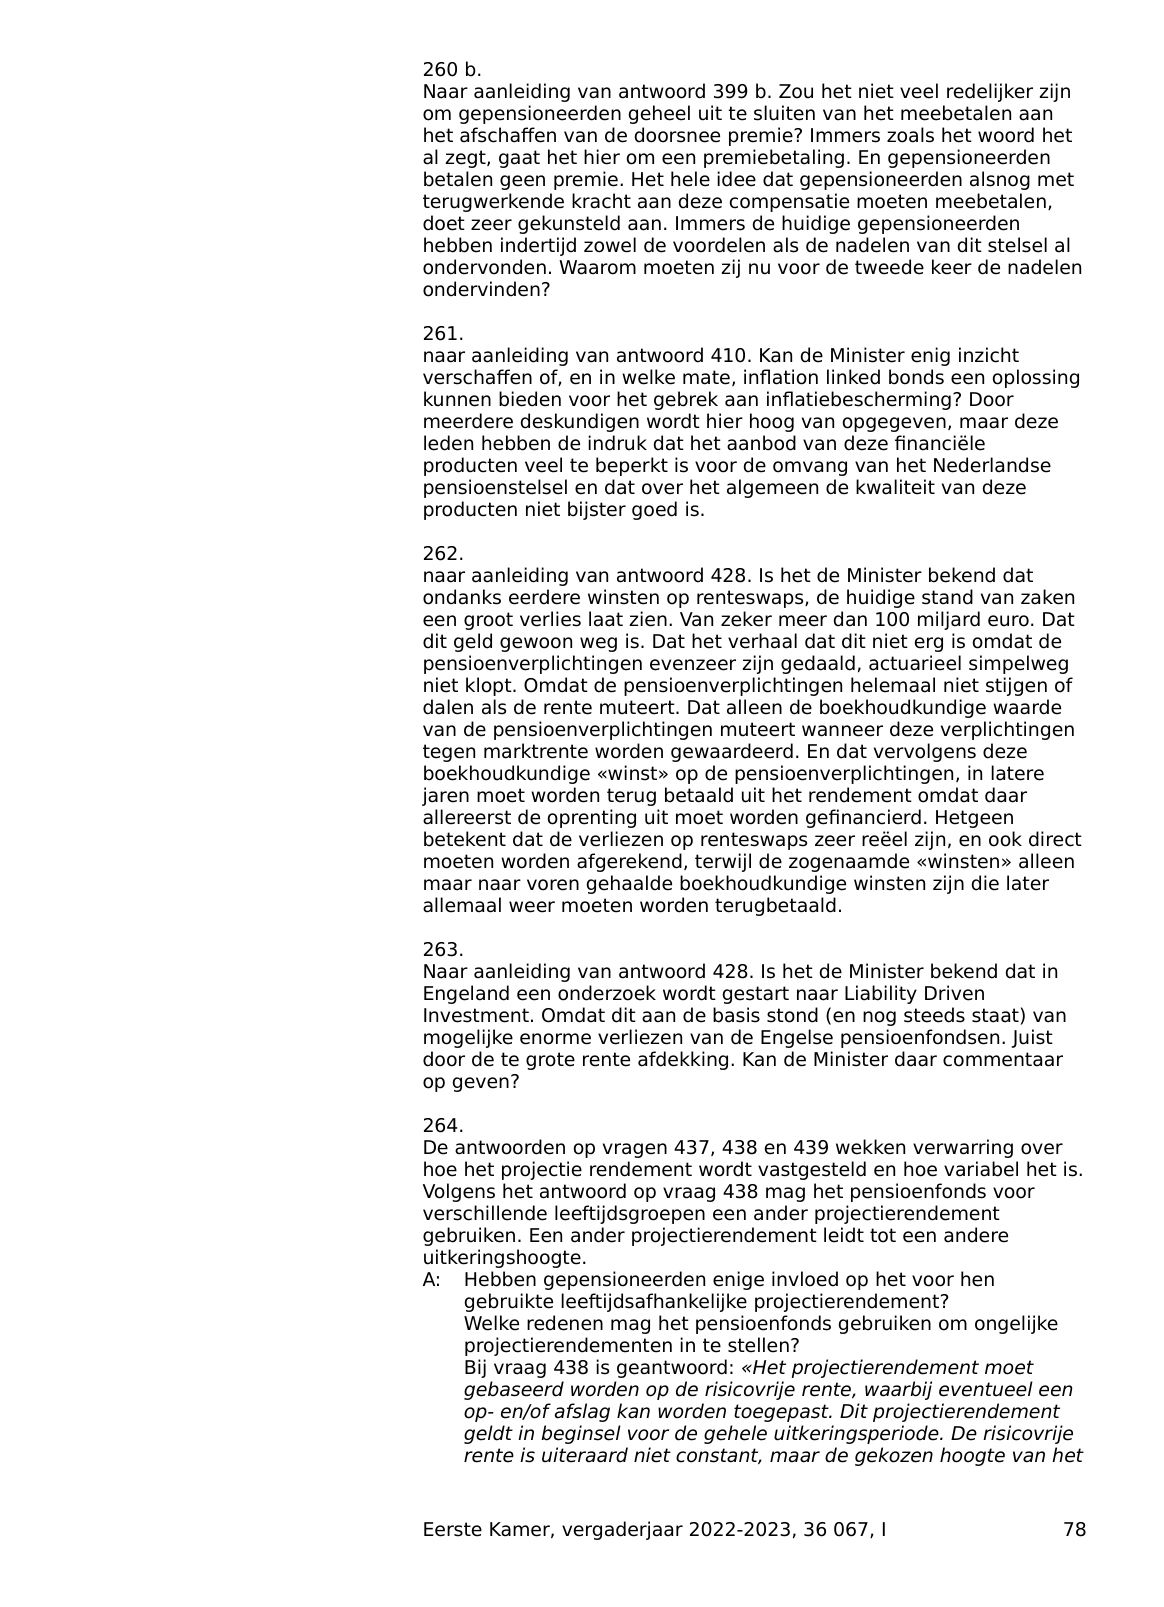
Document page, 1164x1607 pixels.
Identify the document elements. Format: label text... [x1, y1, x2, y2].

text 261. [422, 323, 1087, 345]
text 262. [422, 543, 1087, 565]
text De antwoorden op vragen 437, 438 en 439 wekken verwarring over hoe het projectie rendement wordt vastgesteld en hoe variabel het is. [422, 1137, 1087, 1181]
text A: Hebben gepensioneerden enige invloed op het voor hen gebruikte leeftijdsafhankelijke projectierendement? [422, 1269, 1087, 1313]
text naar aanleiding van antwoord 410. Kan de Minister enig inzicht verschaffen of, en in welke mate, inflation linked bonds een oplossing kunnen bieden voor het gebrek aan inflatiebescherming? Door meerdere deskundigen wordt hier hoog van opgegeven, maar deze leden hebben de indruk dat het aanbod van deze financiële producten veel te beperkt is voor de omvang van het Nederlandse pensioenstelsel en dat over het algemeen de kwaliteit van deze producten niet bijster goed is. [422, 345, 1087, 521]
text Bij vraag 438 is geantwoord: «Het projectierendement moet gebaseerd worden op de risicovrije rente, waarbij eventueel een op- en/of afslag kan worden toegepast. Dit projectierendement geldt in beginsel voor de gehele uitkeringsperiode. De risicovrije rente is uiteraard niet constant, maar de gekozen hoogte van het [464, 1357, 1087, 1467]
text 264. [422, 1115, 1087, 1137]
text 263. [422, 939, 1087, 961]
text Naar aanleiding van antwoord 399 b. Zou het niet veel redelijker zijn om gepensioneerden geheel uit te sluiten van het meebetalen aan het afschaffen van de doorsnee premie? Immers zoals het woord het al zegt, gaat het hier om een premiebetaling. En gepensioneerden betalen geen premie. Het hele idee dat gepensioneerden alsnog met terugwerkende kracht aan deze compensatie moeten meebetalen, doet zeer gekunsteld aan. Immers de huidige gepensioneerden hebben indertijd zowel de voordelen als de nadelen van dit stelsel al ondervonden. Waarom moeten zij nu voor de tweede keer de nadelen ondervinden? [422, 81, 1087, 301]
text Volgens het antwoord op vraag 438 mag het pensioenfonds voor verschillende leeftijdsgroepen een ander projectierendement gebruiken. Een ander projectierendement leidt tot een andere uitkeringshoogte. [422, 1181, 1087, 1269]
text Welke redenen mag het pensioenfonds gebruiken om ongelijke projectierendementen in te stellen? [464, 1313, 1087, 1357]
text Naar aanleiding van antwoord 428. Is het de Minister bekend dat in Engeland een onderzoek wordt gestart naar Liability Driven Investment. Omdat dit aan de basis stond (en nog steeds staat) van mogelijke enorme verliezen van de Engelse pensioenfondsen. Juist door de te grote rente afdekking. Kan de Minister daar commentaar op geven? [422, 961, 1087, 1093]
text 260 b. [422, 59, 1087, 81]
text naar aanleiding van antwoord 428. Is het de Minister bekend dat ondanks eerdere winsten op renteswaps, de huidige stand van zaken een groot verlies laat zien. Van zeker meer dan 100 miljard euro. Dat dit geld gewoon weg is. Dat het verhaal dat dit niet erg is omdat de pensioenverplichtingen evenzeer zijn gedaald, actuarieel simpelweg niet klopt. Omdat de pensioenverplichtingen helemaal niet stijgen of dalen als de rente muteert. Dat alleen de boekhoudkundige waarde van de pensioenverplichtingen muteert wanneer deze verplichtingen tegen marktrente worden gewaardeerd. En dat vervolgens deze boekhoudkundige «winst» op de pensioenverplichtingen, in latere jaren moet worden terug betaald uit het rendement omdat daar allereerst de oprenting uit moet worden gefinancierd. Hetgeen betekent dat de verliezen op renteswaps zeer reëel zijn, en ook direct moeten worden afgerekend, terwijl de zogenaamde «winsten» alleen maar naar voren gehaalde boekhoudkundige winsten zijn die later allemaal weer moeten worden terugbetaald. [422, 565, 1087, 917]
